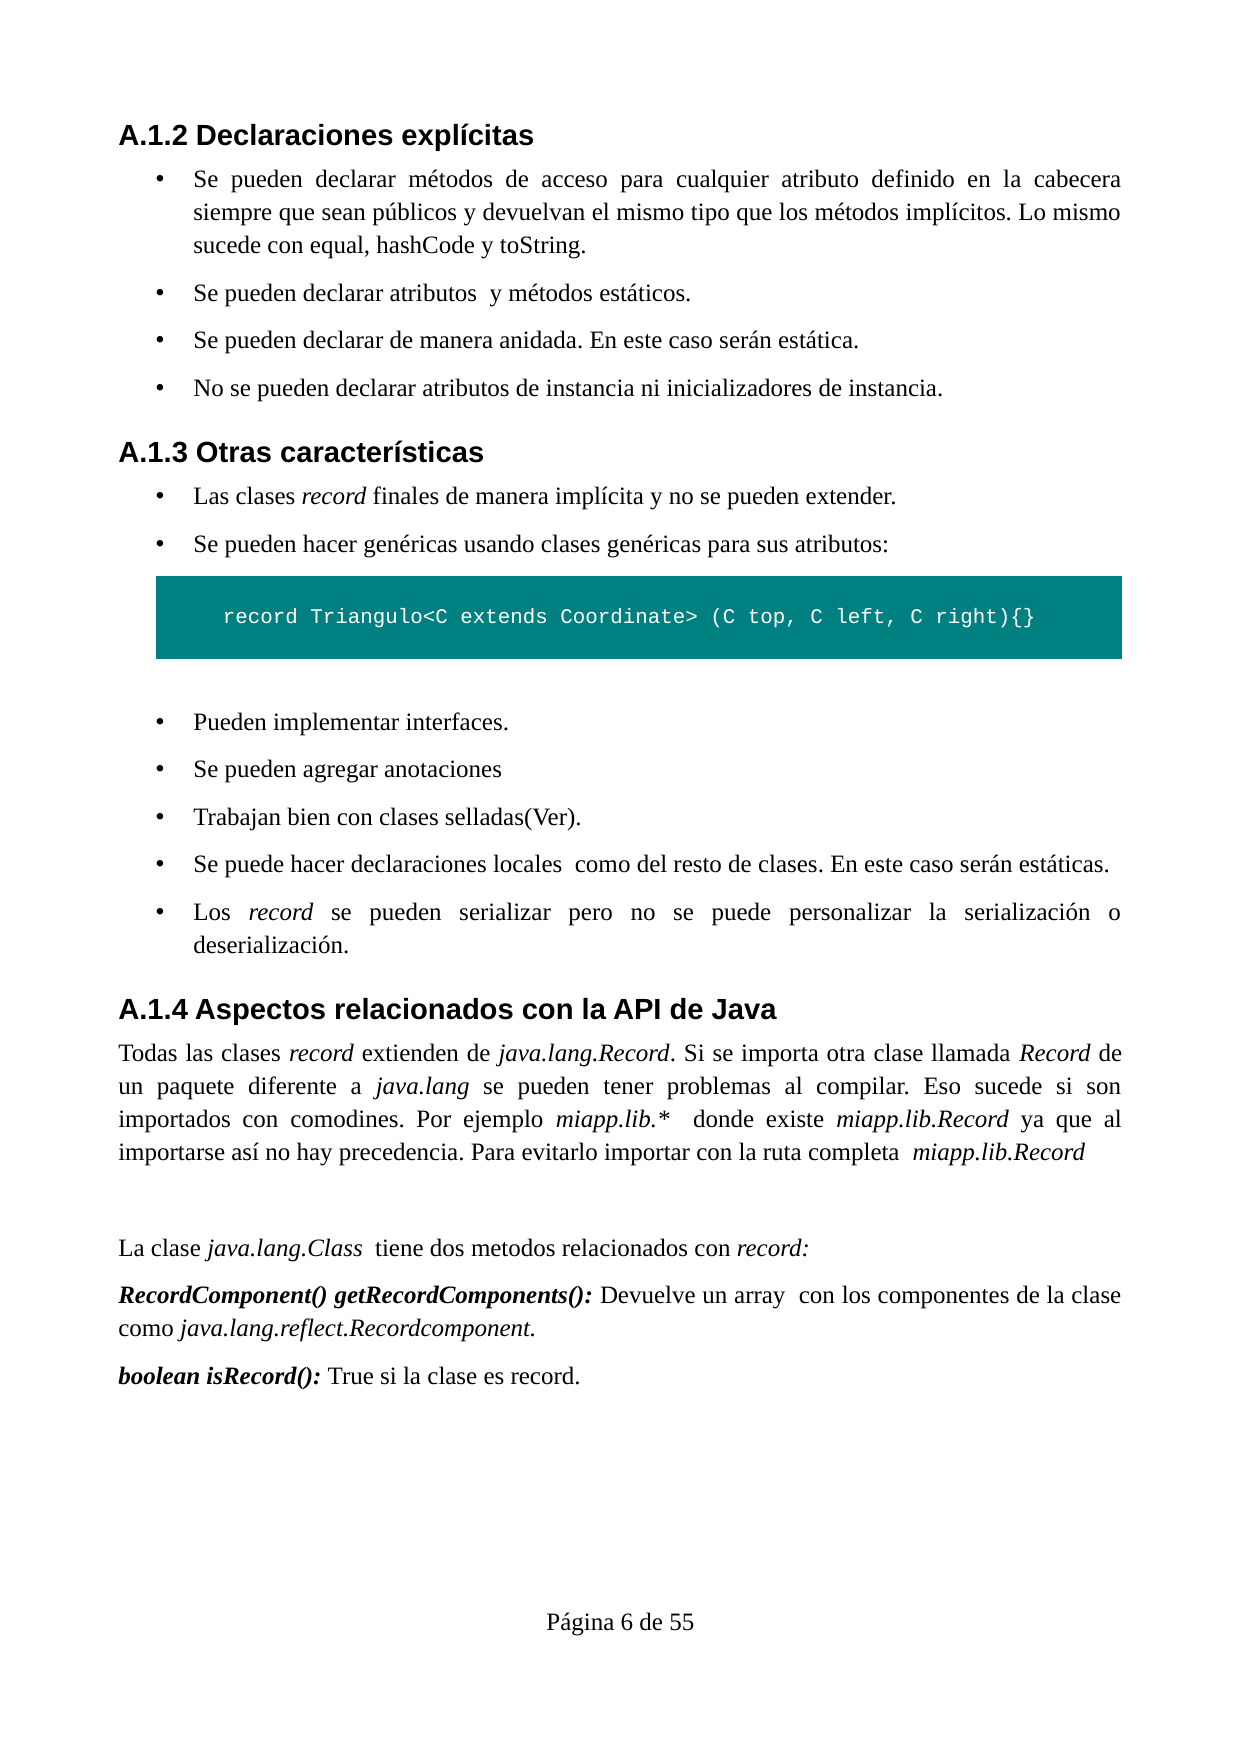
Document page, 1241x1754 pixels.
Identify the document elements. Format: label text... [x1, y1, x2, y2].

list Se puede hacer declaraciones locales como del resto de clases. En este caso serán estáticas. [156, 849, 1122, 878]
list Los record se pueden serializar pero no se puede personalizar la serialización o deserialización. [156, 897, 1122, 959]
subtitle A.1.4 Aspectos relacionados con la API de Java [118, 992, 1122, 1026]
list Se pueden declarar de manera anidada. En este caso serán estática. [156, 325, 1122, 354]
text Todas las clases record extienden de java.lang.Record. Si se importa otra clase llamada Record de un paquete diferente a java.lang se pueden tener problemas al compilar. Eso sucede si son importados con comodines. Por ejemplo miapp.lib.* donde existe miapp.lib.Record ya que al importarse así no hay precedencia. Para evitarlo importar con la ruta completa miapp.lib.Record [118, 1038, 1122, 1166]
list Se pueden agregar anotaciones [156, 754, 1122, 783]
list No se pueden declarar atributos de instancia ni inicializadores de instancia. [156, 373, 1122, 402]
text RecordComponent() getRecordComponents(): Devuelve un array con los componentes de la clase como java.lang.reflect.Recordcomponent. [118, 1280, 1122, 1342]
text boolean isRecord(): True si la clase es record. [118, 1361, 1122, 1389]
subtitle A.1.3 Otras características [118, 435, 1122, 469]
text La clase java.lang.Class tiene dos metodos relacionados con record: [118, 1233, 1122, 1261]
list Se pueden declarar atributos y métodos estáticos. [156, 278, 1122, 307]
list record Triangulo<C extends Coordinate> (C top, C left, C right){} [156, 576, 1122, 659]
list Las clases record finales de manera implícita y no se pueden extender. [156, 481, 1122, 510]
list Pueden implementar interfaces. [156, 707, 1122, 735]
list Se pueden hacer genéricas usando clases genéricas para sus atributos: [156, 529, 1122, 558]
list Se pueden declarar métodos de acceso para cualquier atributo definido en la cabecera siempre que sean públicos y devuelvan el mismo tipo que los métodos implícitos. Lo mismo sucede con equal, hashCode y toString. [156, 164, 1122, 259]
list Trabajan bien con clases selladas(Ver). [156, 802, 1122, 831]
subtitle A.1.2 Declaraciones explícitas [118, 118, 1122, 152]
